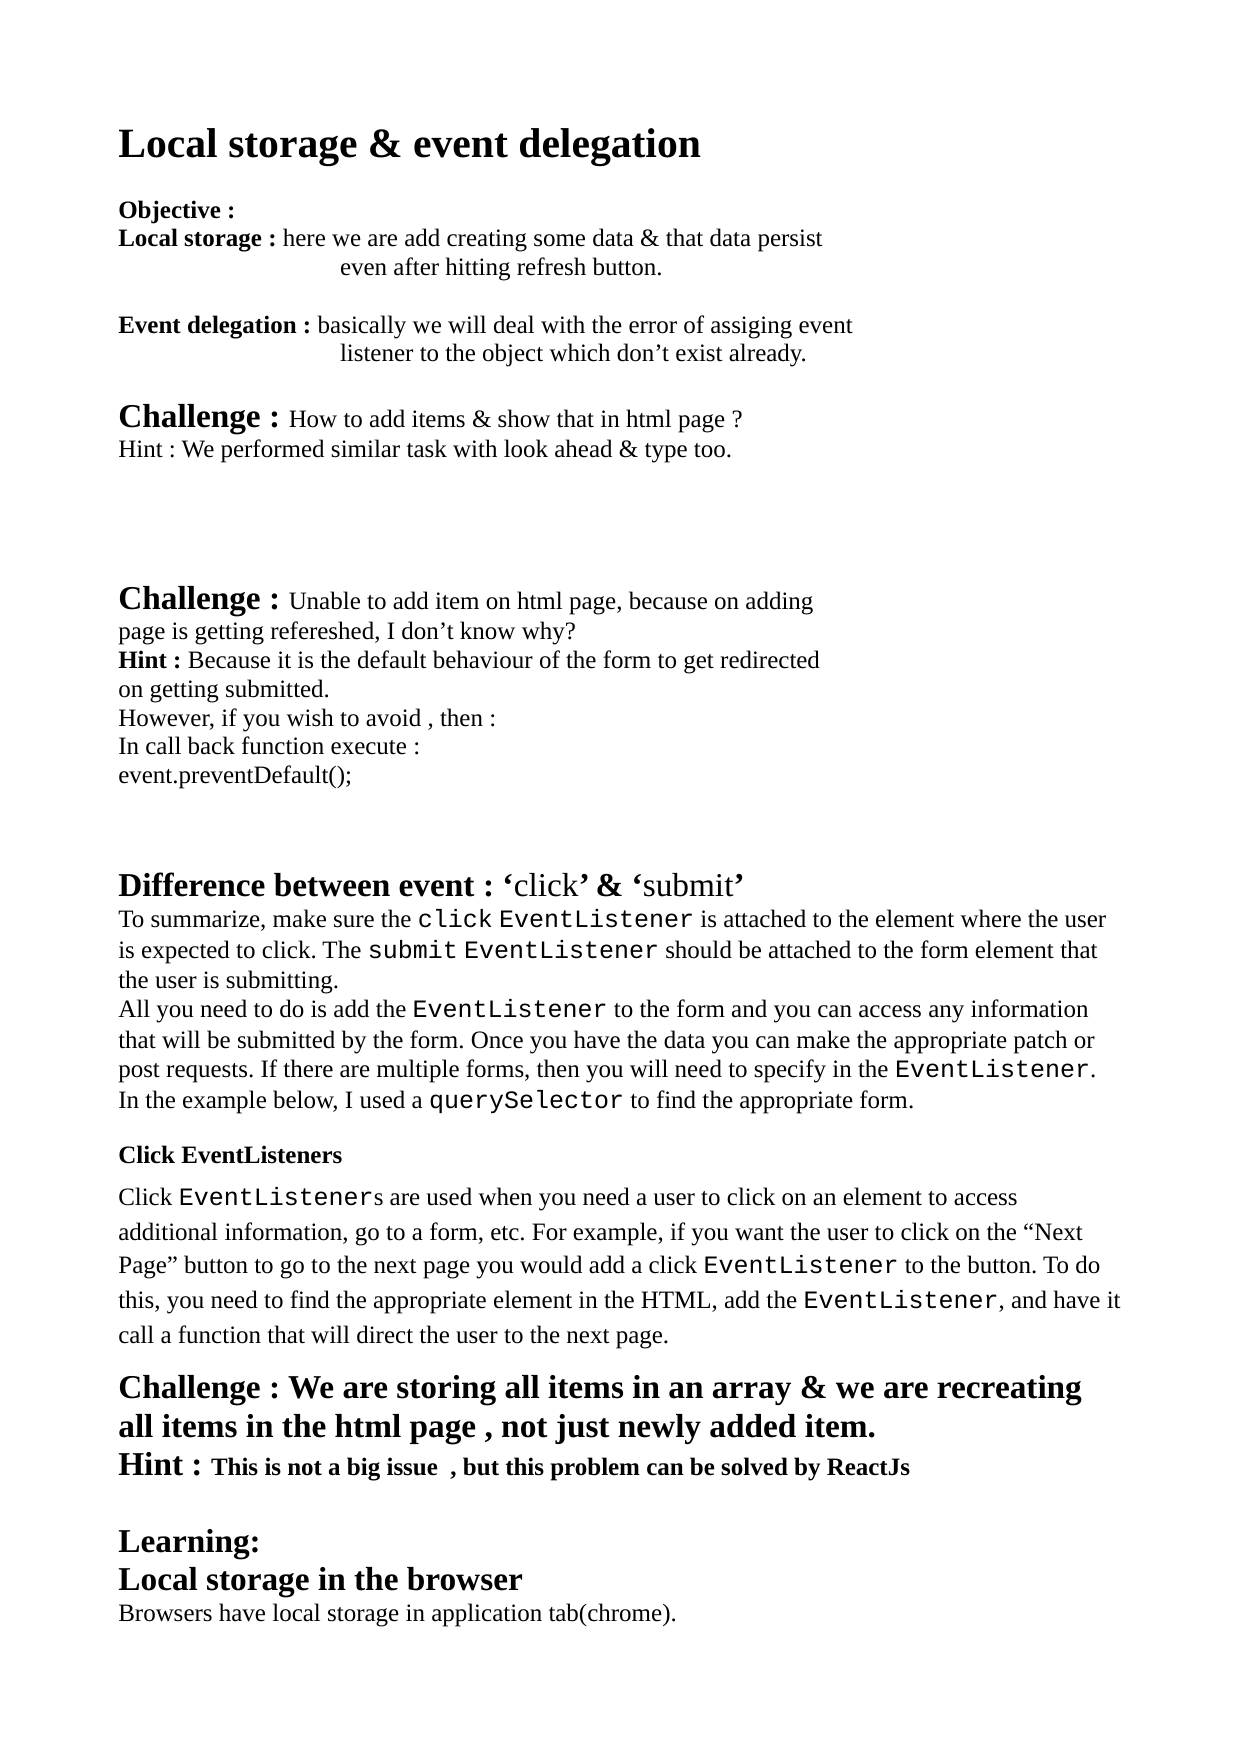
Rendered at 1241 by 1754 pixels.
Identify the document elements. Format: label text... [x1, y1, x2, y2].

text Local storage : here we are add creating some data & that data persist [118, 223, 1122, 252]
text Challenge : How to add items & show that in html page ? [118, 396, 1122, 434]
text Learning: [118, 1521, 1122, 1559]
subtitle Click EventListeners [118, 1141, 1122, 1169]
text page is getting refereshed, I don’t know why? [118, 616, 1122, 645]
text Browsers have local storage in application tab(chrome). [118, 1598, 1122, 1627]
text listener to the object which don’t exist already. [118, 338, 1122, 367]
text Difference between event : ‘click’ & ‘submit’ [118, 866, 1122, 904]
text event.preventDefault(); [118, 760, 1122, 789]
text Event delegation : basically we will deal with the error of assiging event [118, 310, 1122, 338]
text Hint : This is not a big issue , but this problem can be solved by ReactJs [118, 1444, 1122, 1483]
text Local storage & event delegation [118, 118, 1122, 166]
text on getting submitted. [118, 674, 1122, 703]
text In call back function execute : [118, 731, 1122, 760]
text Challenge : Unable to add item on html page, because on adding [118, 578, 1122, 616]
text Hint : Because it is the default behaviour of the form to get redirected [118, 645, 1122, 674]
text Objective : [118, 195, 1122, 223]
text All you need to do is add the EventListener to the form and you can access any information that will be submitted by the form. Once you have the data you can make the appropriate patch or post requests. If there are multiple forms, then you will need to specify in the EventListener. In the example below, I used a querySelector to find the appropriate form. [118, 994, 1122, 1116]
text even after hitting refresh button. [118, 252, 1122, 281]
text Click EventListeners are used when you need a user to click on an element to access additional information, go to a form, etc. For example, if you want the user to click on the “Next Page” button to go to the next page you would add a click EventListener to the button. To do this, you need to find the appropriate element in the HTML, add the EventListener, and have it call a function that will direct the user to the next page. [118, 1182, 1122, 1349]
text To summarize, make sure the click EventListener is attached to the element where the user is expected to click. The submit EventListener should be attached to the form element that the user is submitting. [118, 904, 1122, 994]
text However, if you wish to avoid , then : [118, 703, 1122, 731]
text Local storage in the browser [118, 1559, 1122, 1598]
text Challenge : We are storing all items in an array & we are recreating all items in the html page , not just newly added item. [118, 1368, 1122, 1444]
text Hint : We performed similar task with look ahead & type too. [118, 434, 1122, 463]
